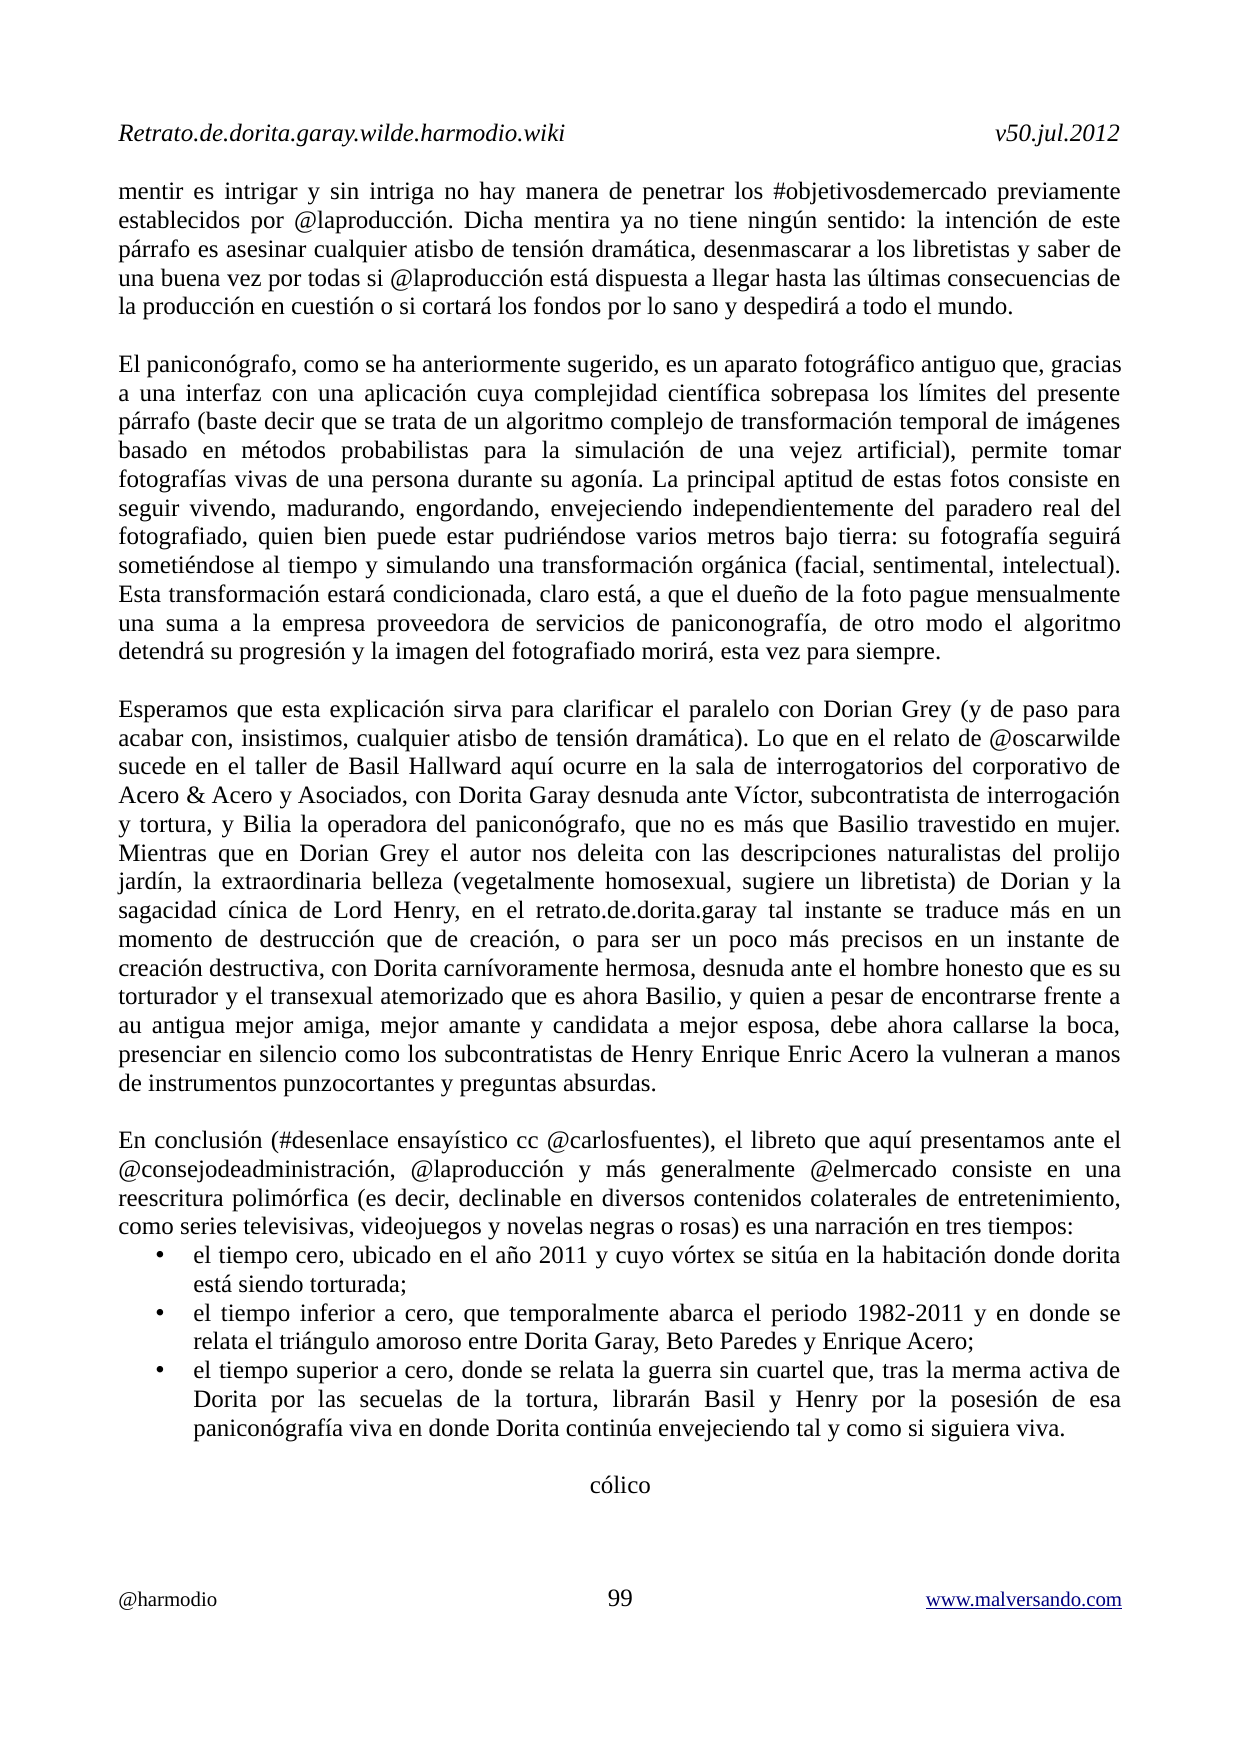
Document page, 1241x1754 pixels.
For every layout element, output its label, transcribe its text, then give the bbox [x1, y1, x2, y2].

text El paniconógrafo, como se ha anteriormente sugerido, es un aparato fotográfico antiguo que, gracias a una interfaz con una aplicación cuya complejidad científica sobrepasa los límites del presente párrafo (baste decir que se trata de un algoritmo complejo de transformación temporal de imágenes basado en métodos probabilistas para la simulación de una vejez artificial), permite tomar fotografías vivas de una persona durante su agonía. La principal aptitud de estas fotos consiste en seguir vivendo, madurando, engordando, envejeciendo independientemente del paradero real del fotografiado, quien bien puede estar pudriéndose varios metros bajo tierra: su fotografía seguirá sometiéndose al tiempo y simulando una transformación orgánica (facial, sentimental, intelectual). Esta transformación estará condicionada, claro está, a que el dueño de la foto pague mensualmente una suma a la empresa proveedora de servicios de paniconografía, de otro modo el algoritmo detendrá su progresión y la imagen del fotografiado morirá, esta vez para siempre. [118, 349, 1122, 665]
text Esperamos que esta explicación sirva para clarificar el paralelo con Dorian Grey (y de paso para acabar con, insistimos, cualquier atisbo de tensión dramática). Lo que en el relato de @oscarwilde sucede en el taller de Basil Hallward aquí ocurre en la sala de interrogatorios del corporativo de Acero & Acero y Asociados, con Dorita Garay desnuda ante Víctor, subcontratista de interrogación y tortura, y Bilia la operadora del paniconógrafo, que no es más que Basilio travestido en mujer. Mientras que en Dorian Grey el autor nos deleita con las descripciones naturalistas del prolijo jardín, la extraordinaria belleza (vegetalmente homosexual, sugiere un libretista) de Dorian y la sagacidad cínica de Lord Henry, en el retrato.de.dorita.garay tal instante se traduce más en un momento de destrucción que de creación, o para ser un poco más precisos en un instante de creación destructiva, con Dorita carnívoramente hermosa, desnuda ante el hombre honesto que es su torturador y el transexual atemorizado que es ahora Basilio, y quien a pesar de encontrarse frente a au antigua mejor amiga, mejor amante y candidata a mejor esposa, debe ahora callarse la boca, presenciar en silencio como los subcontratistas de Henry Enrique Enric Acero la vulneran a manos de instrumentos punzocortantes y preguntas absurdas. [118, 694, 1122, 1096]
text En conclusión (#desenlace ensayístico cc @carlosfuentes), el libreto que aquí presentamos ante el @consejodeadministración, @laproducción y más generalmente @elmercado consiste en una reescritura polimórfica (es decir, declinable en diversos contenidos colaterales de entretenimiento, como series televisivas, videojuegos y novelas negras o rosas) es una narración en tres tiempos: [118, 1125, 1122, 1240]
list el tiempo superior a cero, donde se relata la guerra sin cuartel que, tras la merma activa de Dorita por las secuelas de la tortura, librarán Basil y Henry por la posesión de esa paniconógrafía viva en donde Dorita continúa envejeciendo tal y como si siguiera viva. [156, 1355, 1122, 1441]
list el tiempo inferior a cero, que temporalmente abarca el periodo 1982-2011 y en donde se relata el triángulo amoroso entre Dorita Garay, Beto Paredes y Enrique Acero; [156, 1298, 1122, 1355]
text cólico [118, 1470, 1122, 1499]
text mentir es intrigar y sin intriga no hay manera de penetrar los #objetivosdemercado previamente establecidos por @laproducción. Dicha mentira ya no tiene ningún sentido: la intención de este párrafo es asesinar cualquier atisbo de tensión dramática, desenmascarar a los libretistas y saber de una buena vez por todas si @laproducción está dispuesta a llegar hasta las últimas consecuencias de la producción en cuestión o si cortará los fondos por lo sano y despedirá a todo el mundo. [118, 176, 1122, 320]
list el tiempo cero, ubicado en el año 2011 y cuyo vórtex se sitúa en la habitación donde dorita está siendo torturada; [156, 1240, 1122, 1298]
